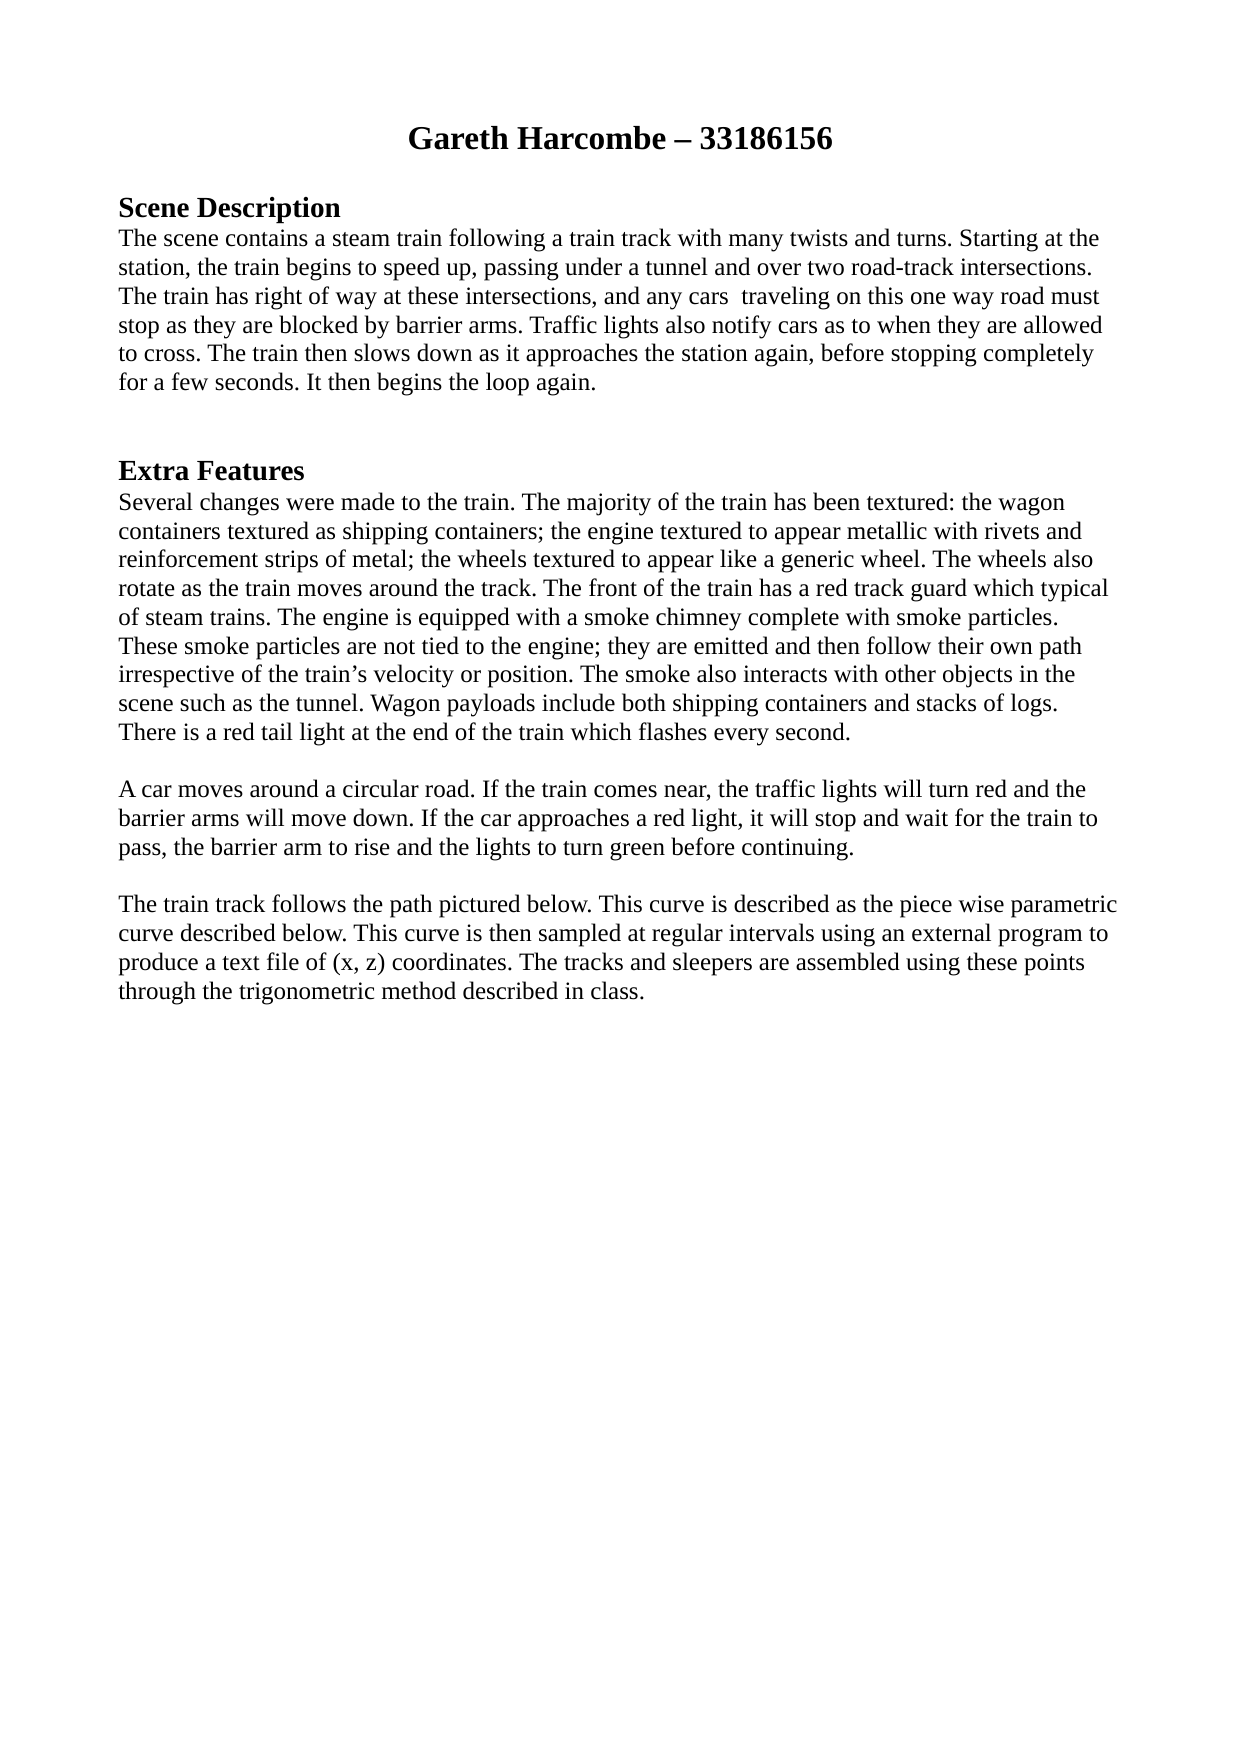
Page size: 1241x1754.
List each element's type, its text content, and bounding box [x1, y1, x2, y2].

text A car moves around a circular road. If the train comes near, the traffic lights will turn red and the barrier arms will move down. If the car approaches a red light, it will stop and wait for the train to pass, the barrier arm to rise and the lights to turn green before continuing. [118, 774, 1122, 861]
text The train track follows the path pictured below. This curve is described as the piece wise parametric curve described below. This curve is then sampled at regular intervals using an external program to produce a text file of (x, z) coordinates. The tracks and sleepers are assembled using these points through the trigonometric method described in class. [118, 889, 1122, 1004]
text Extra Features [118, 453, 1122, 487]
text Gareth Harcombe – 33186156 [118, 118, 1122, 156]
text The scene contains a steam train following a train track with many twists and turns. Starting at the station, the train begins to speed up, passing under a tunnel and over two road-track intersections. The train has right of way at these intersections, and any cars traveling on this one way road must stop as they are blocked by barrier arms. Traffic lights also notify cars as to when they are allowed to cross. The train then slows down as it approaches the station again, before stopping completely for a few seconds. It then begins the loop again. [118, 223, 1122, 396]
text Scene Description [118, 190, 1122, 223]
text Several changes were made to the train. The majority of the train has been textured: the wagon containers textured as shipping containers; the engine textured to appear metallic with rivets and reinforcement strips of metal; the wheels textured to appear like a generic wheel. The wheels also rotate as the train moves around the track. The front of the train has a red track guard which typical of steam trains. The engine is equipped with a smoke chimney complete with smoke particles. These smoke particles are not tied to the engine; they are emitted and then follow their own path irrespective of the train’s velocity or position. The smoke also interacts with other objects in the scene such as the tunnel. Wagon payloads include both shipping containers and stacks of logs. There is a red tail light at the end of the train which flashes every second. [118, 487, 1122, 746]
